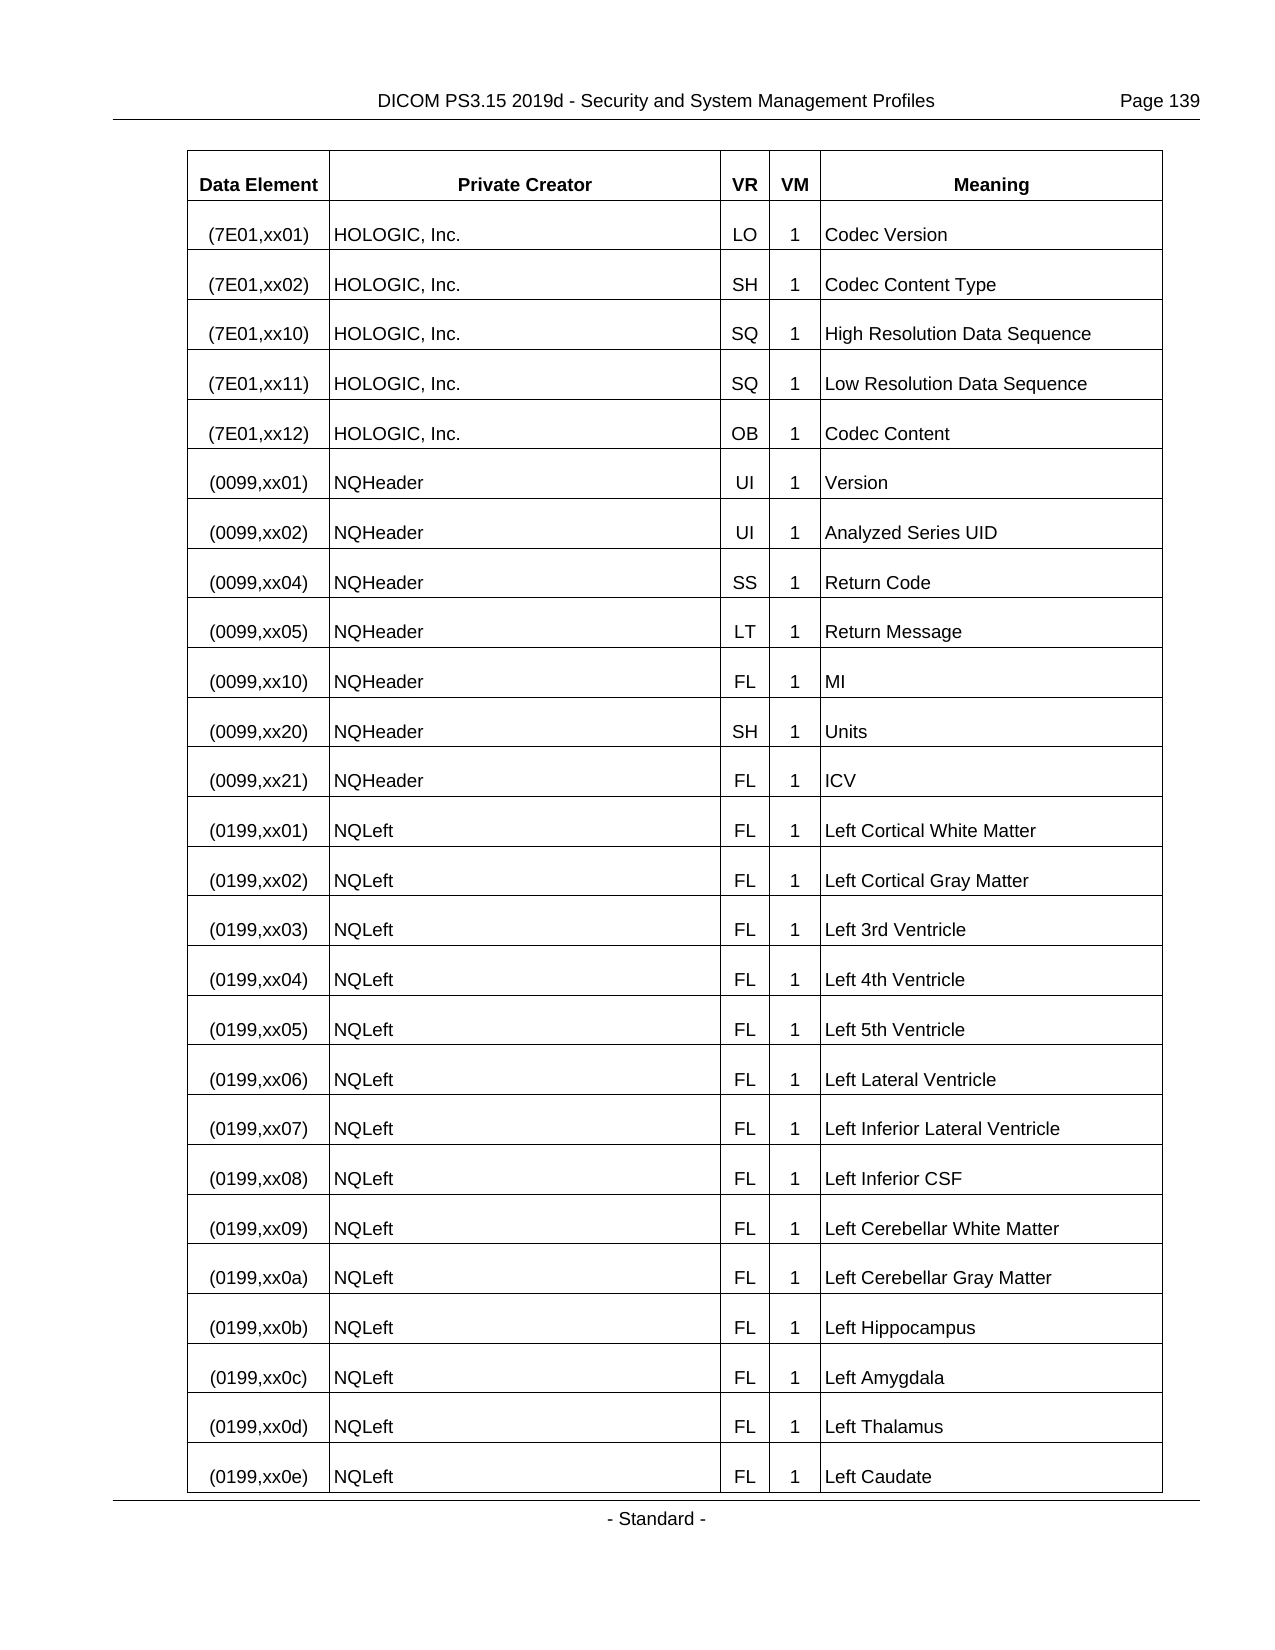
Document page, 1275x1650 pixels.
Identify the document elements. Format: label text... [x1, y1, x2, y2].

table_cell HOLOGIC, Inc. [330, 300, 720, 349]
table_cell (0099,xx04) [188, 549, 329, 597]
table_cell NQHeader [330, 698, 720, 746]
table_cell (7E01,xx02) [188, 250, 329, 299]
table_cell FL [721, 1145, 769, 1193]
table_cell (7E01,xx01) [188, 201, 329, 249]
table_cell (0199,xx0e) [188, 1443, 329, 1492]
table_cell NQHeader [330, 499, 720, 547]
table_cell FL [721, 847, 769, 895]
table_cell FL [721, 946, 769, 995]
table_cell Left Inferior Lateral Ventricle [821, 1095, 1162, 1144]
table_cell NQLeft [330, 1443, 720, 1492]
table_cell 1 [770, 1095, 820, 1144]
table_cell (0199,xx02) [188, 847, 329, 895]
table_cell Left 4th Ventricle [821, 946, 1162, 995]
table_cell NQHeader [330, 449, 720, 498]
table_cell FL [721, 1443, 769, 1492]
table_cell (0199,xx05) [188, 996, 329, 1044]
table_cell (0099,xx02) [188, 499, 329, 547]
table_cell NQLeft [330, 1045, 720, 1094]
table_cell Version [821, 449, 1162, 498]
table_cell (0099,xx01) [188, 449, 329, 498]
table_cell FL [721, 797, 769, 846]
table_cell FL [721, 648, 769, 697]
table_cell Analyzed Series UID [821, 499, 1162, 547]
table_cell NQLeft [330, 1393, 720, 1442]
table_cell UI [721, 499, 769, 547]
table_cell HOLOGIC, Inc. [330, 201, 720, 249]
table_cell (0099,xx21) [188, 747, 329, 796]
table_cell NQLeft [330, 847, 720, 895]
table_cell NQLeft [330, 1195, 720, 1243]
table_cell HOLOGIC, Inc. [330, 350, 720, 398]
table_cell FL [721, 896, 769, 945]
table_cell (0099,xx05) [188, 598, 329, 647]
table_cell 1 [770, 1294, 820, 1342]
table_cell FL [721, 1195, 769, 1243]
table_cell Left Cerebellar White Matter [821, 1195, 1162, 1243]
table_cell OB [721, 400, 769, 448]
table_cell 1 [770, 1195, 820, 1243]
table_cell (7E01,xx12) [188, 400, 329, 448]
table_cell 1 [770, 499, 820, 547]
table_cell (0199,xx09) [188, 1195, 329, 1243]
table_cell 1 [770, 797, 820, 846]
table_cell Codec Version [821, 201, 1162, 249]
table_cell SS [721, 549, 769, 597]
table_cell 1 [770, 350, 820, 398]
table_cell Left Caudate [821, 1443, 1162, 1492]
table_cell 1 [770, 996, 820, 1044]
table_cell FL [721, 747, 769, 796]
table_cell NQLeft [330, 1145, 720, 1193]
table_cell (7E01,xx10) [188, 300, 329, 349]
table_cell (0199,xx06) [188, 1045, 329, 1094]
table_cell Left Thalamus [821, 1393, 1162, 1442]
table_cell NQLeft [330, 1244, 720, 1293]
table_cell Return Message [821, 598, 1162, 647]
table_cell (0099,xx10) [188, 648, 329, 697]
table_cell 1 [770, 648, 820, 697]
table_cell 1 [770, 300, 820, 349]
table_cell Left Cerebellar Gray Matter [821, 1244, 1162, 1293]
table_cell NQLeft [330, 946, 720, 995]
table_cell 1 [770, 449, 820, 498]
table_cell 1 [770, 400, 820, 448]
table_cell Low Resolution Data Sequence [821, 350, 1162, 398]
table_cell (0199,xx08) [188, 1145, 329, 1193]
table_cell 1 [770, 1344, 820, 1392]
table_cell 1 [770, 201, 820, 249]
table_cell FL [721, 1045, 769, 1094]
table_cell NQHeader [330, 747, 720, 796]
table_cell FL [721, 1294, 769, 1342]
table_cell (7E01,xx11) [188, 350, 329, 398]
table_header VR [721, 151, 769, 200]
table_cell NQLeft [330, 1095, 720, 1144]
table_cell Left Inferior CSF [821, 1145, 1162, 1193]
table_cell (0099,xx20) [188, 698, 329, 746]
table_cell 1 [770, 1393, 820, 1442]
table_cell 1 [770, 847, 820, 895]
table_cell NQLeft [330, 896, 720, 945]
table_cell 1 [770, 896, 820, 945]
table_header Private Creator [330, 151, 720, 200]
table_cell SH [721, 698, 769, 746]
table_cell NQHeader [330, 648, 720, 697]
table_cell NQLeft [330, 996, 720, 1044]
table_header Meaning [821, 151, 1162, 200]
table_cell (0199,xx04) [188, 946, 329, 995]
table_cell High Resolution Data Sequence [821, 300, 1162, 349]
table_cell (0199,xx01) [188, 797, 329, 846]
table_cell Codec Content Type [821, 250, 1162, 299]
table_cell SQ [721, 350, 769, 398]
table_cell UI [721, 449, 769, 498]
table_header Data Element [188, 151, 329, 200]
table_cell Left 5th Ventricle [821, 996, 1162, 1044]
table_cell (0199,xx0b) [188, 1294, 329, 1342]
table_cell Codec Content [821, 400, 1162, 448]
table_cell NQHeader [330, 549, 720, 597]
table_cell (0199,xx07) [188, 1095, 329, 1144]
table_cell Left Cortical White Matter [821, 797, 1162, 846]
table_cell 1 [770, 747, 820, 796]
table_cell FL [721, 1095, 769, 1144]
table_cell Left Cortical Gray Matter [821, 847, 1162, 895]
table_cell 1 [770, 1145, 820, 1193]
table_cell 1 [770, 1244, 820, 1293]
table_cell FL [721, 1393, 769, 1442]
table_cell (0199,xx0d) [188, 1393, 329, 1442]
table_cell FL [721, 1344, 769, 1392]
table_cell NQLeft [330, 797, 720, 846]
table_cell Return Code [821, 549, 1162, 597]
table_cell NQHeader [330, 598, 720, 647]
table_cell FL [721, 996, 769, 1044]
table_header VM [770, 151, 820, 200]
table_cell 1 [770, 250, 820, 299]
table_cell 1 [770, 698, 820, 746]
table_cell 1 [770, 946, 820, 995]
table_cell SQ [721, 300, 769, 349]
table_cell Left 3rd Ventricle [821, 896, 1162, 945]
table_cell ICV [821, 747, 1162, 796]
table_cell (0199,xx0a) [188, 1244, 329, 1293]
table_cell 1 [770, 598, 820, 647]
table_cell 1 [770, 549, 820, 597]
table_cell Left Amygdala [821, 1344, 1162, 1392]
table_cell Left Hippocampus [821, 1294, 1162, 1342]
table_cell FL [721, 1244, 769, 1293]
table_cell Units [821, 698, 1162, 746]
table_cell Left Lateral Ventricle [821, 1045, 1162, 1094]
table_cell HOLOGIC, Inc. [330, 400, 720, 448]
table_cell SH [721, 250, 769, 299]
table_cell LT [721, 598, 769, 647]
table_cell (0199,xx0c) [188, 1344, 329, 1392]
table_cell NQLeft [330, 1344, 720, 1392]
table_cell NQLeft [330, 1294, 720, 1342]
table_cell LO [721, 201, 769, 249]
table_cell MI [821, 648, 1162, 697]
table_cell 1 [770, 1045, 820, 1094]
table_cell (0199,xx03) [188, 896, 329, 945]
table_cell 1 [770, 1443, 820, 1492]
table_cell HOLOGIC, Inc. [330, 250, 720, 299]
